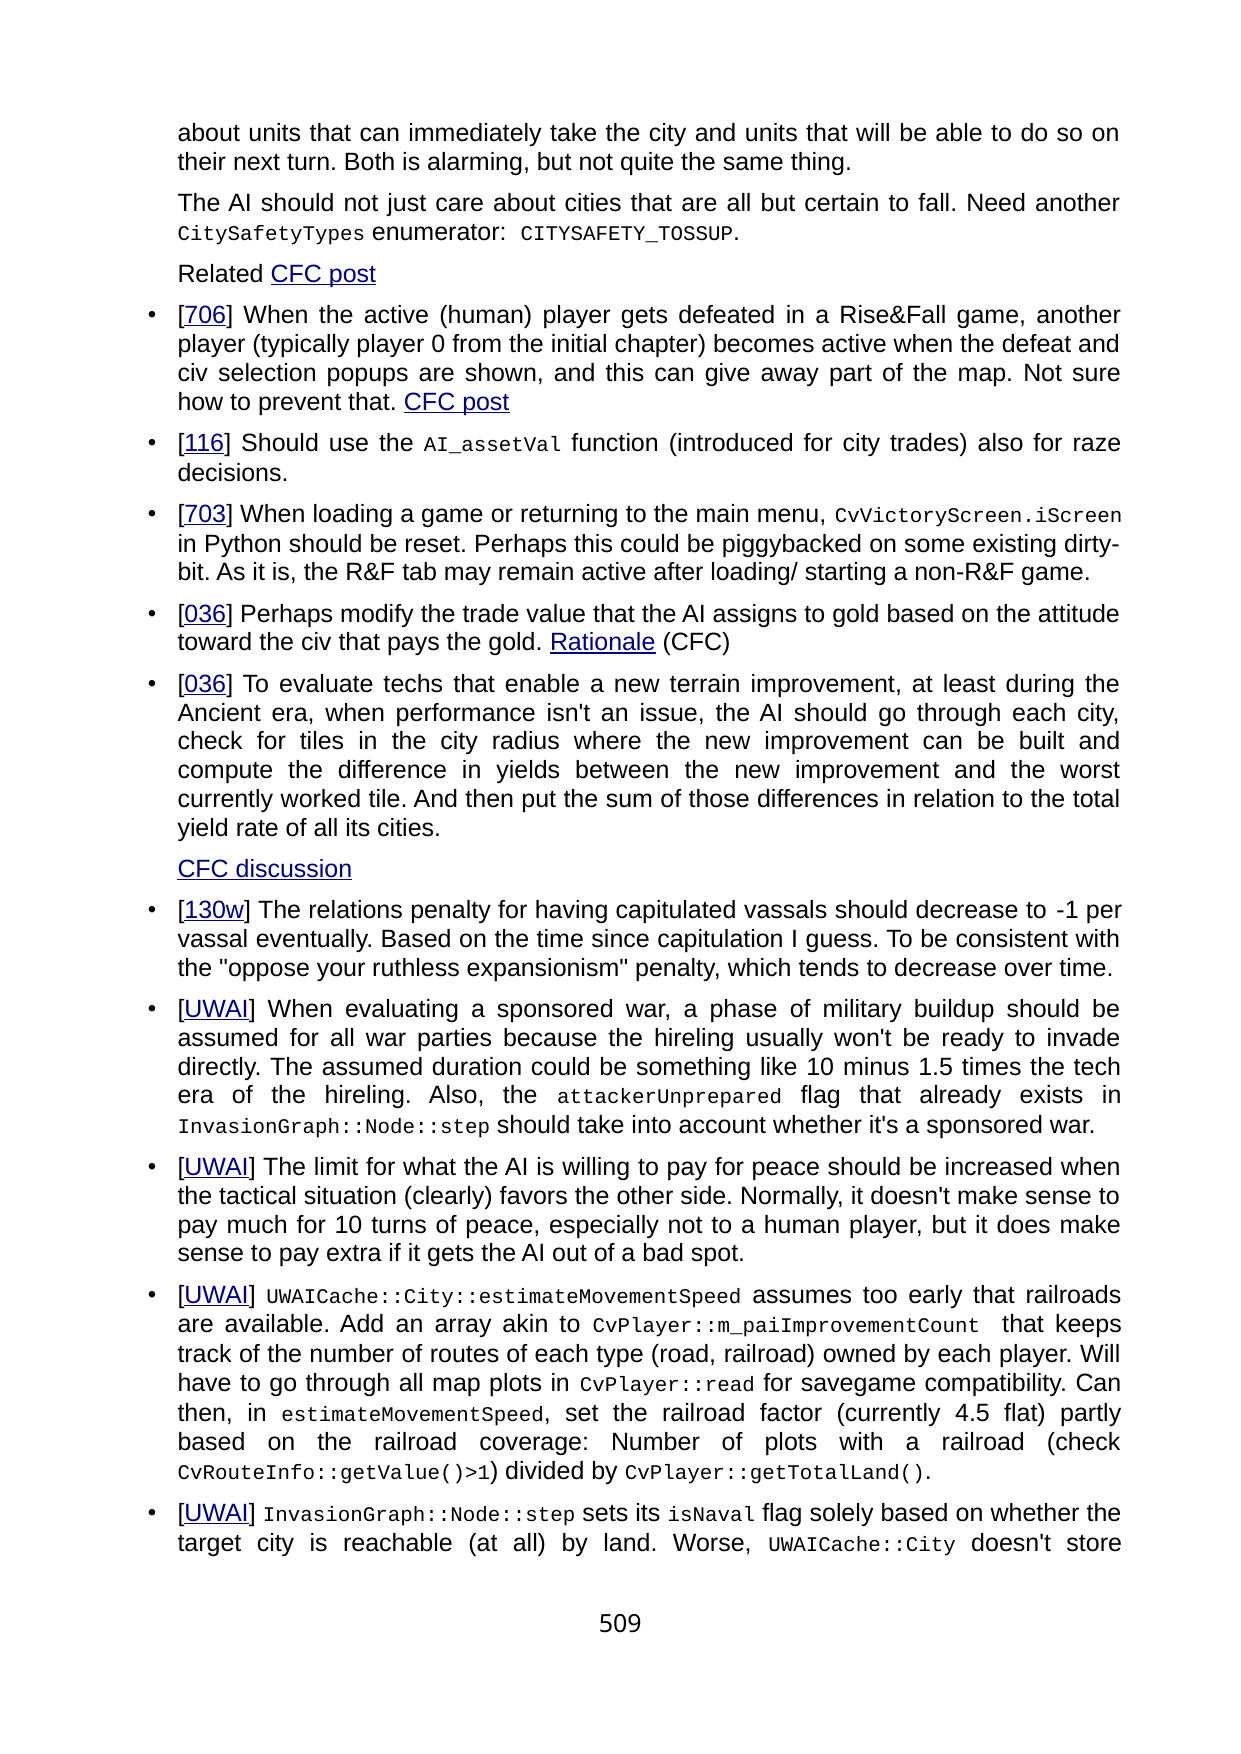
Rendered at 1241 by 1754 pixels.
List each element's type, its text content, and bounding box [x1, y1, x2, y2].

list [116] Should use the AI_assetVal function (introduced for city trades) also for raze decisions. [148, 428, 1122, 486]
list about units that can immediately take the city and units that will be able to do so on their next turn. Both is alarming, but not quite the same thing. [148, 118, 1122, 176]
list CFC discussion [148, 854, 1122, 882]
list [UWAI] UWAICache::City::estimateMovementSpeed assumes too early that railroads are available. Add an array akin to CvPlayer::m_paiImprovementCount that keeps track of the number of routes of each type (road, railroad) owned by each player. Will have to go through all map plots in CvPlayer::read for savegame compatibility. Can then, in estimateMovementSpeed, set the railroad factor (currently 4.5 flat) partly based on the railroad coverage: Number of plots with a railroad (check CvRouteInfo::getValue()>1) divided by CvPlayer::getTotalLand(). [148, 1280, 1122, 1486]
list [130w] The relations penalty for having capitulated vassals should decrease to ‑1 per vassal eventually. Based on the time since capitulation I guess. To be consistent with the "oppose your ruthless expansionism" penalty, which tends to decrease over time. [148, 895, 1122, 981]
list Related CFC post [148, 259, 1122, 288]
list [703] When loading a game or returning to the main menu, CvVictoryScreen.iScreen in Python should be reset. Perhaps this could be piggybacked on some existing dirty-bit. As it is, the R&F tab may remain active after loading/ starting a non-R&F game. [148, 499, 1122, 586]
list [706] When the active (human) player gets defeated in a Rise&Fall game, another player (typically player 0 from the initial chapter) becomes active when the defeat and civ selection popups are shown, and this can give away part of the map. Not sure how to prevent that. CFC post [148, 300, 1122, 415]
list [036] Perhaps modify the trade value that the AI assigns to gold based on the attitude toward the civ that pays the gold. Rationale (CFC) [148, 598, 1122, 656]
list The AI should not just care about cities that are all but certain to fall. Need another CitySafetyTypes enumerator: CITYSAFETY_TOSSUP. [148, 188, 1122, 247]
list [036] To evaluate techs that enable a new terrain improvement, at least during the Ancient era, when performance isn't an issue, the AI should go through each city, check for tiles in the city radius where the new improvement can be built and compute the difference in yields between the new improvement and the worst currently worked tile. And then put the sum of those differences in relation to the total yield rate of all its cities. [148, 669, 1122, 841]
list [UWAI] When evaluating a sponsored war, a phase of military buildup should be assumed for all war parties because the hireling usually won't be ready to invade directly. The assumed duration could be something like 10 minus 1.5 times the tech era of the hireling. Also, the attackerUnprepared flag that already exists in InvasionGraph::Node::step should take into account whether it's a sponsored war. [148, 994, 1122, 1139]
list [UWAI] The limit for what the AI is willing to pay for peace should be increased when the tactical situation (clearly) favors the other side. Normally, it doesn't make sense to pay much for 10 turns of peace, especially not to a human player, but it does make sense to pay extra if it gets the AI out of a bad spot. [148, 1152, 1122, 1267]
list [UWAI] InvasionGraph::Node::step sets its isNaval flag solely based on whether the target city is reachable (at all) by land. Worse, UWAICache::City doesn't store [148, 1498, 1122, 1557]
